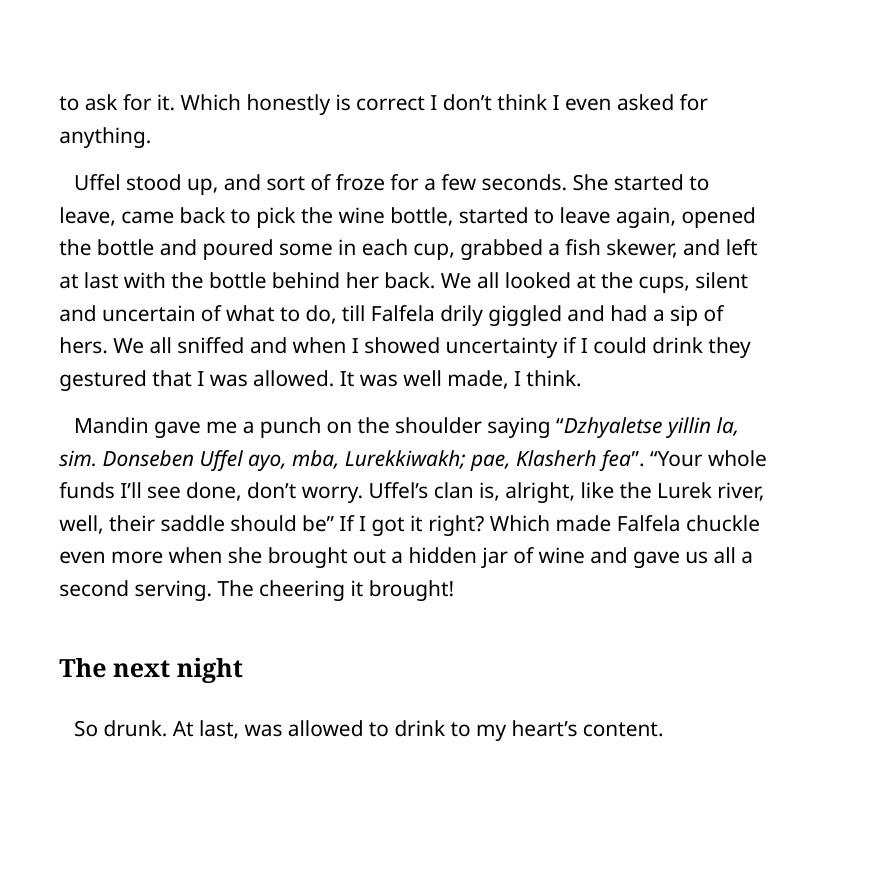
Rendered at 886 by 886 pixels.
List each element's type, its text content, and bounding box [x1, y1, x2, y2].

text Mandin gave me a punch on the shoulder saying “Dzhyaletse yillin la, sim. Donseben Uffel ayo, mba, Lurekkiwakh; pae, Klasherh fea”. “Your whole funds I’ll see done, don’t worry. Uffel’s clan is, alright, like the Lurek river, well, their saddle should be” If I got it right? Which made Falfela chuckle even more when she brought out a hidden jar of wine and gave us all a second serving. The cheering it brought! [59, 411, 768, 603]
subtitle The next night [59, 651, 768, 685]
text Uffel stood up, and sort of froze for a few seconds. She started to leave, came back to pick the wine bottle, started to leave again, opened the bottle and poured some in each cup, grabbed a fish skewer, and left at last with the bottle behind her back. We all looked at the cups, silent and uncertain of what to do, till Falfela drily giggled and had a sip of hers. We all sniffed and when I showed uncertainty if I could drink they gestured that I was allowed. It was well made, I think. [59, 168, 768, 392]
text to ask for it. Which honestly is correct I don’t think I even asked for anything. [59, 88, 768, 149]
text So drunk. At last, was allowed to drink to my heart’s content. [59, 714, 768, 743]
